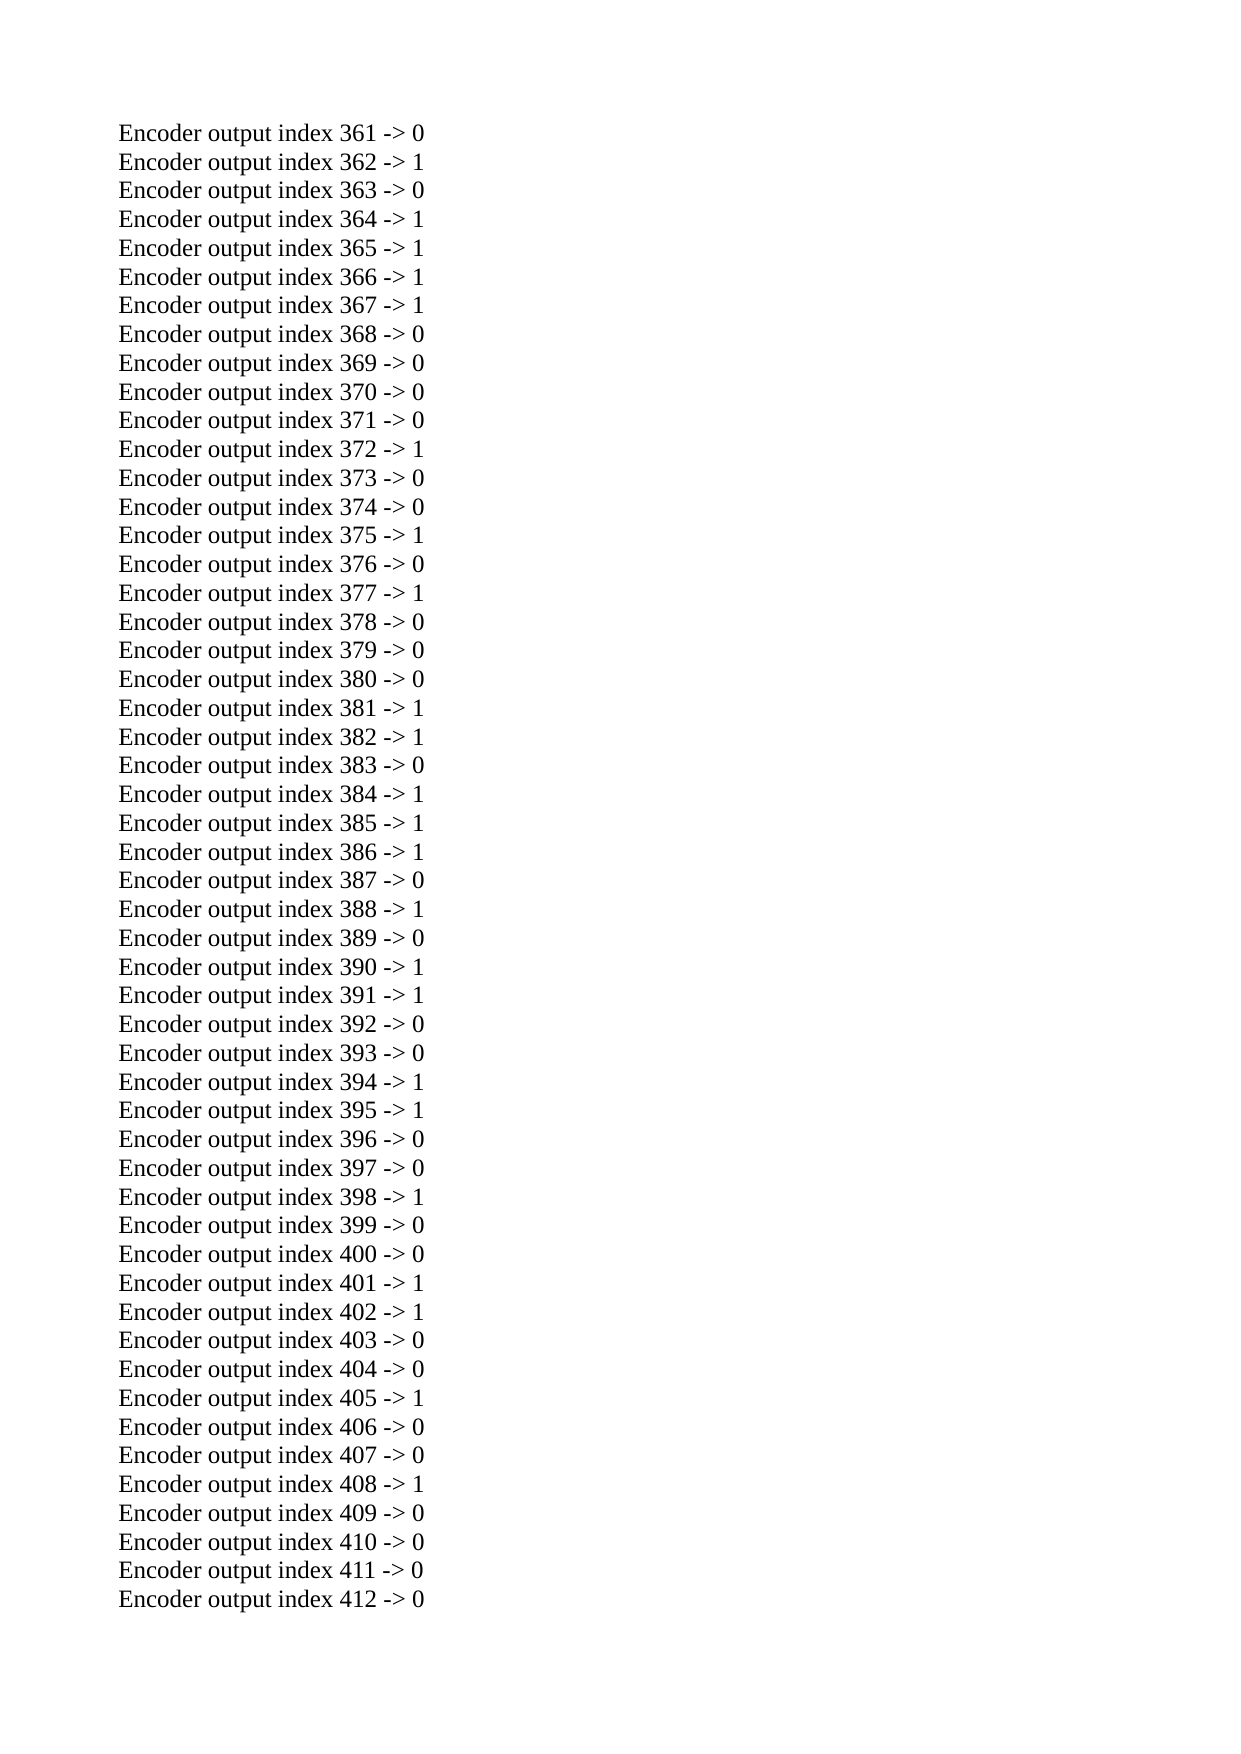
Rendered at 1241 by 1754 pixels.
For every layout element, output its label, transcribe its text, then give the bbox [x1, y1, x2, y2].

text Encoder output index 379 -> 0 [118, 636, 1122, 664]
text Encoder output index 393 -> 0 [118, 1038, 1122, 1067]
text Encoder output index 367 -> 1 [118, 291, 1122, 319]
text Encoder output index 371 -> 0 [118, 406, 1122, 434]
text Encoder output index 377 -> 1 [118, 578, 1122, 607]
text Encoder output index 380 -> 0 [118, 664, 1122, 693]
text Encoder output index 398 -> 1 [118, 1182, 1122, 1211]
text Encoder output index 387 -> 0 [118, 866, 1122, 894]
text Encoder output index 399 -> 0 [118, 1211, 1122, 1239]
text Encoder output index 412 -> 0 [118, 1584, 1122, 1613]
text Encoder output index 390 -> 1 [118, 952, 1122, 981]
text Encoder output index 376 -> 0 [118, 549, 1122, 578]
text Encoder output index 408 -> 1 [118, 1469, 1122, 1498]
text Encoder output index 369 -> 0 [118, 348, 1122, 377]
text Encoder output index 388 -> 1 [118, 894, 1122, 923]
text Encoder output index 401 -> 1 [118, 1268, 1122, 1297]
text Encoder output index 406 -> 0 [118, 1412, 1122, 1441]
text Encoder output index 405 -> 1 [118, 1383, 1122, 1412]
text Encoder output index 402 -> 1 [118, 1297, 1122, 1326]
text Encoder output index 386 -> 1 [118, 837, 1122, 866]
text Encoder output index 372 -> 1 [118, 434, 1122, 463]
text Encoder output index 410 -> 0 [118, 1527, 1122, 1556]
text Encoder output index 385 -> 1 [118, 808, 1122, 837]
text Encoder output index 397 -> 0 [118, 1153, 1122, 1182]
text Encoder output index 404 -> 0 [118, 1354, 1122, 1383]
text Encoder output index 381 -> 1 [118, 693, 1122, 722]
text Encoder output index 382 -> 1 [118, 722, 1122, 751]
text Encoder output index 395 -> 1 [118, 1096, 1122, 1124]
text Encoder output index 407 -> 0 [118, 1441, 1122, 1469]
text Encoder output index 368 -> 0 [118, 319, 1122, 348]
text Encoder output index 394 -> 1 [118, 1067, 1122, 1096]
text Encoder output index 391 -> 1 [118, 981, 1122, 1009]
text Encoder output index 396 -> 0 [118, 1124, 1122, 1153]
text Encoder output index 411 -> 0 [118, 1556, 1122, 1584]
text Encoder output index 364 -> 1 [118, 204, 1122, 233]
text Encoder output index 373 -> 0 [118, 463, 1122, 492]
text Encoder output index 370 -> 0 [118, 377, 1122, 406]
text Encoder output index 378 -> 0 [118, 607, 1122, 636]
text Encoder output index 384 -> 1 [118, 779, 1122, 808]
text Encoder output index 400 -> 0 [118, 1239, 1122, 1268]
text Encoder output index 365 -> 1 [118, 233, 1122, 262]
text Encoder output index 375 -> 1 [118, 521, 1122, 549]
text Encoder output index 409 -> 0 [118, 1498, 1122, 1527]
text Encoder output index 366 -> 1 [118, 262, 1122, 291]
text Encoder output index 403 -> 0 [118, 1326, 1122, 1354]
text Encoder output index 389 -> 0 [118, 923, 1122, 952]
text Encoder output index 363 -> 0 [118, 176, 1122, 204]
text Encoder output index 374 -> 0 [118, 492, 1122, 521]
text Encoder output index 362 -> 1 [118, 147, 1122, 176]
text Encoder output index 392 -> 0 [118, 1009, 1122, 1038]
text Encoder output index 361 -> 0 [118, 118, 1122, 147]
text Encoder output index 383 -> 0 [118, 751, 1122, 779]
